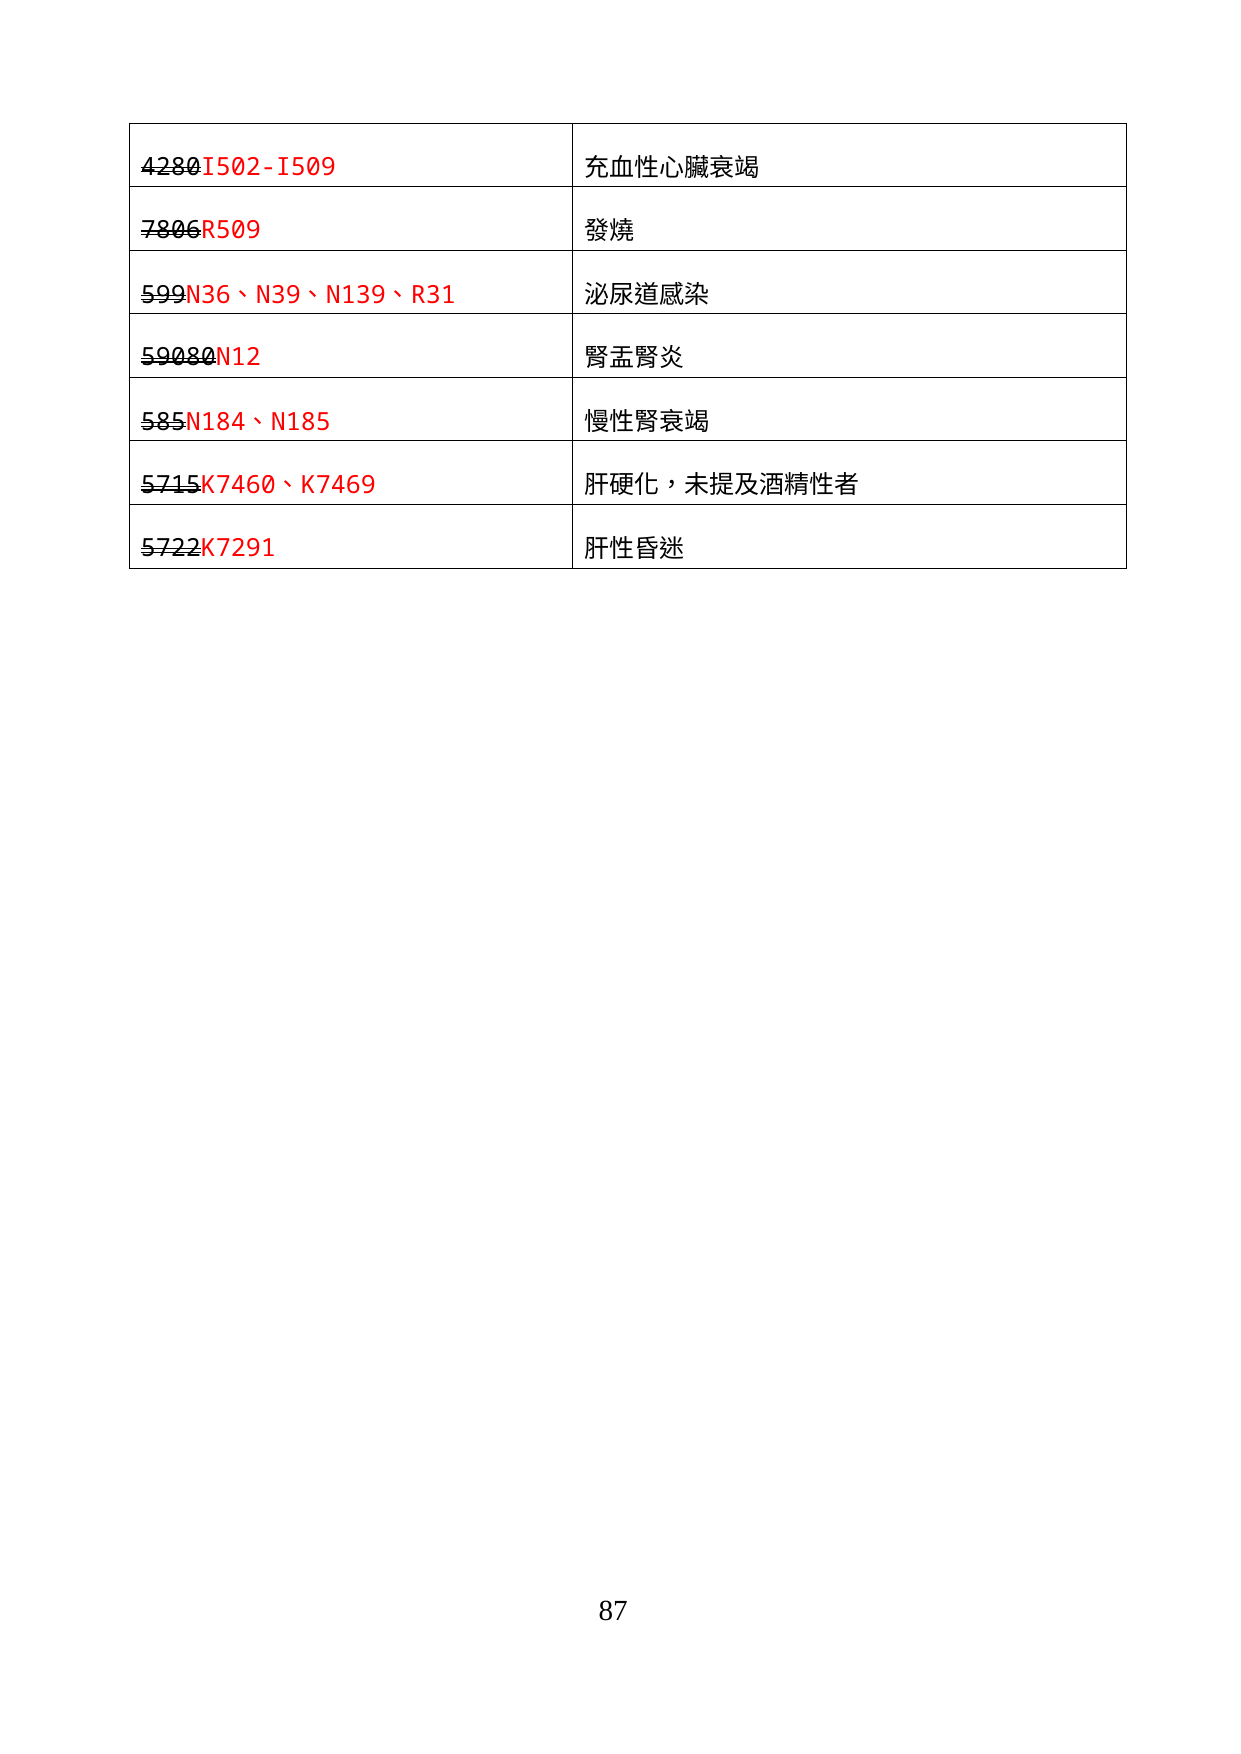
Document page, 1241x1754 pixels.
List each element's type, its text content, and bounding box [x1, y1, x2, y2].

table_cell 肝性昏迷 [573, 505, 1126, 567]
table_cell 7806R509 [130, 187, 572, 250]
table_cell 59080N12 [130, 314, 572, 377]
table_cell 腎盂腎炎 [573, 314, 1126, 377]
table_cell 發燒 [573, 187, 1126, 250]
table_cell 5715K7460、K7469 [130, 441, 572, 504]
table_cell 599N36、N39、N139、R31 [130, 251, 572, 313]
table_cell 585N184、N185 [130, 378, 572, 440]
table_cell 肝硬化，未提及酒精性者 [573, 441, 1126, 504]
table_cell 5722K7291 [130, 505, 572, 567]
table_cell 泌尿道感染 [573, 251, 1126, 313]
table_cell 4280I502-I509 [130, 124, 572, 186]
table_cell 慢性腎衰竭 [573, 378, 1126, 440]
table_cell 充血性心臟衰竭 [573, 124, 1126, 186]
